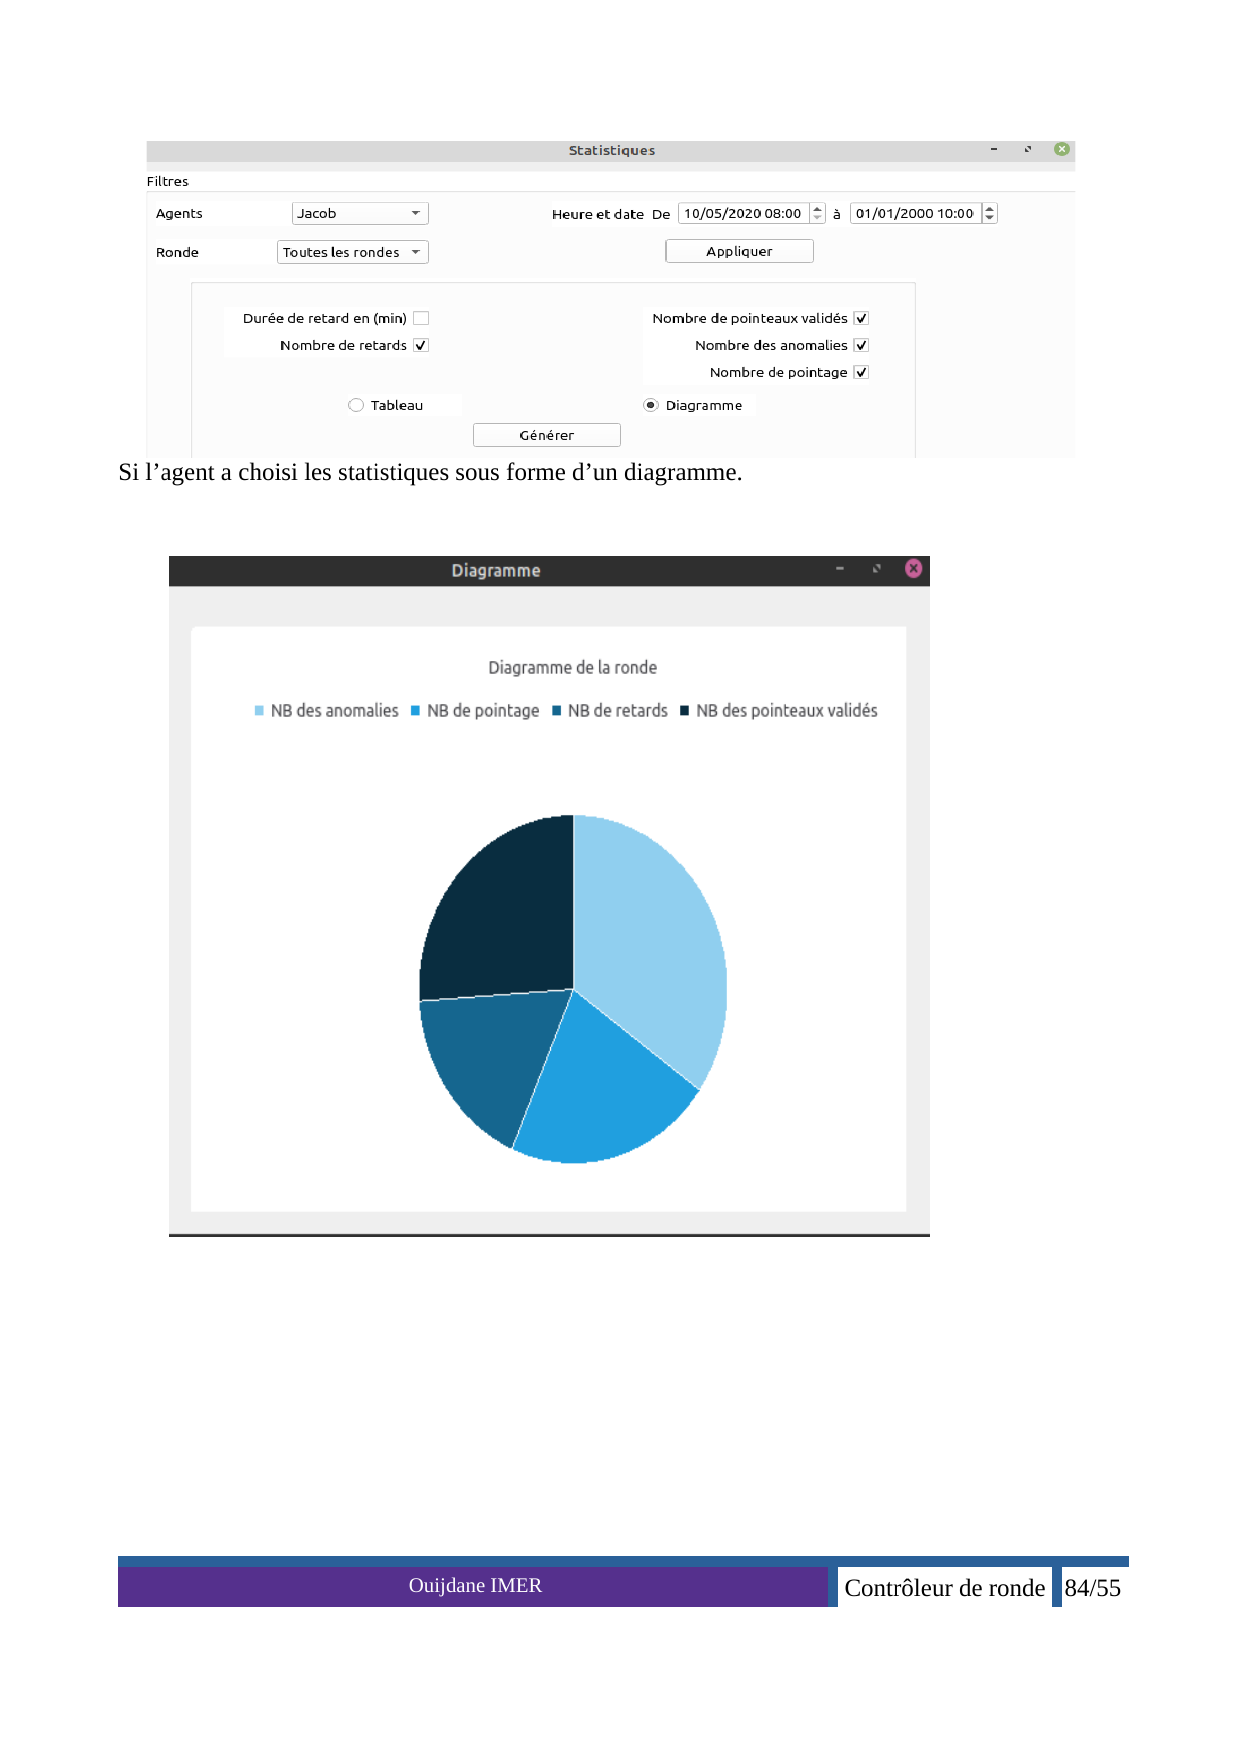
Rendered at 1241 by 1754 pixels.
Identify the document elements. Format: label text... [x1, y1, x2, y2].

picture [146, 141, 1076, 458]
text Si l’agent a choisi les statistiques sous forme d’un diagramme. [118, 118, 1122, 486]
picture [169, 556, 930, 1237]
